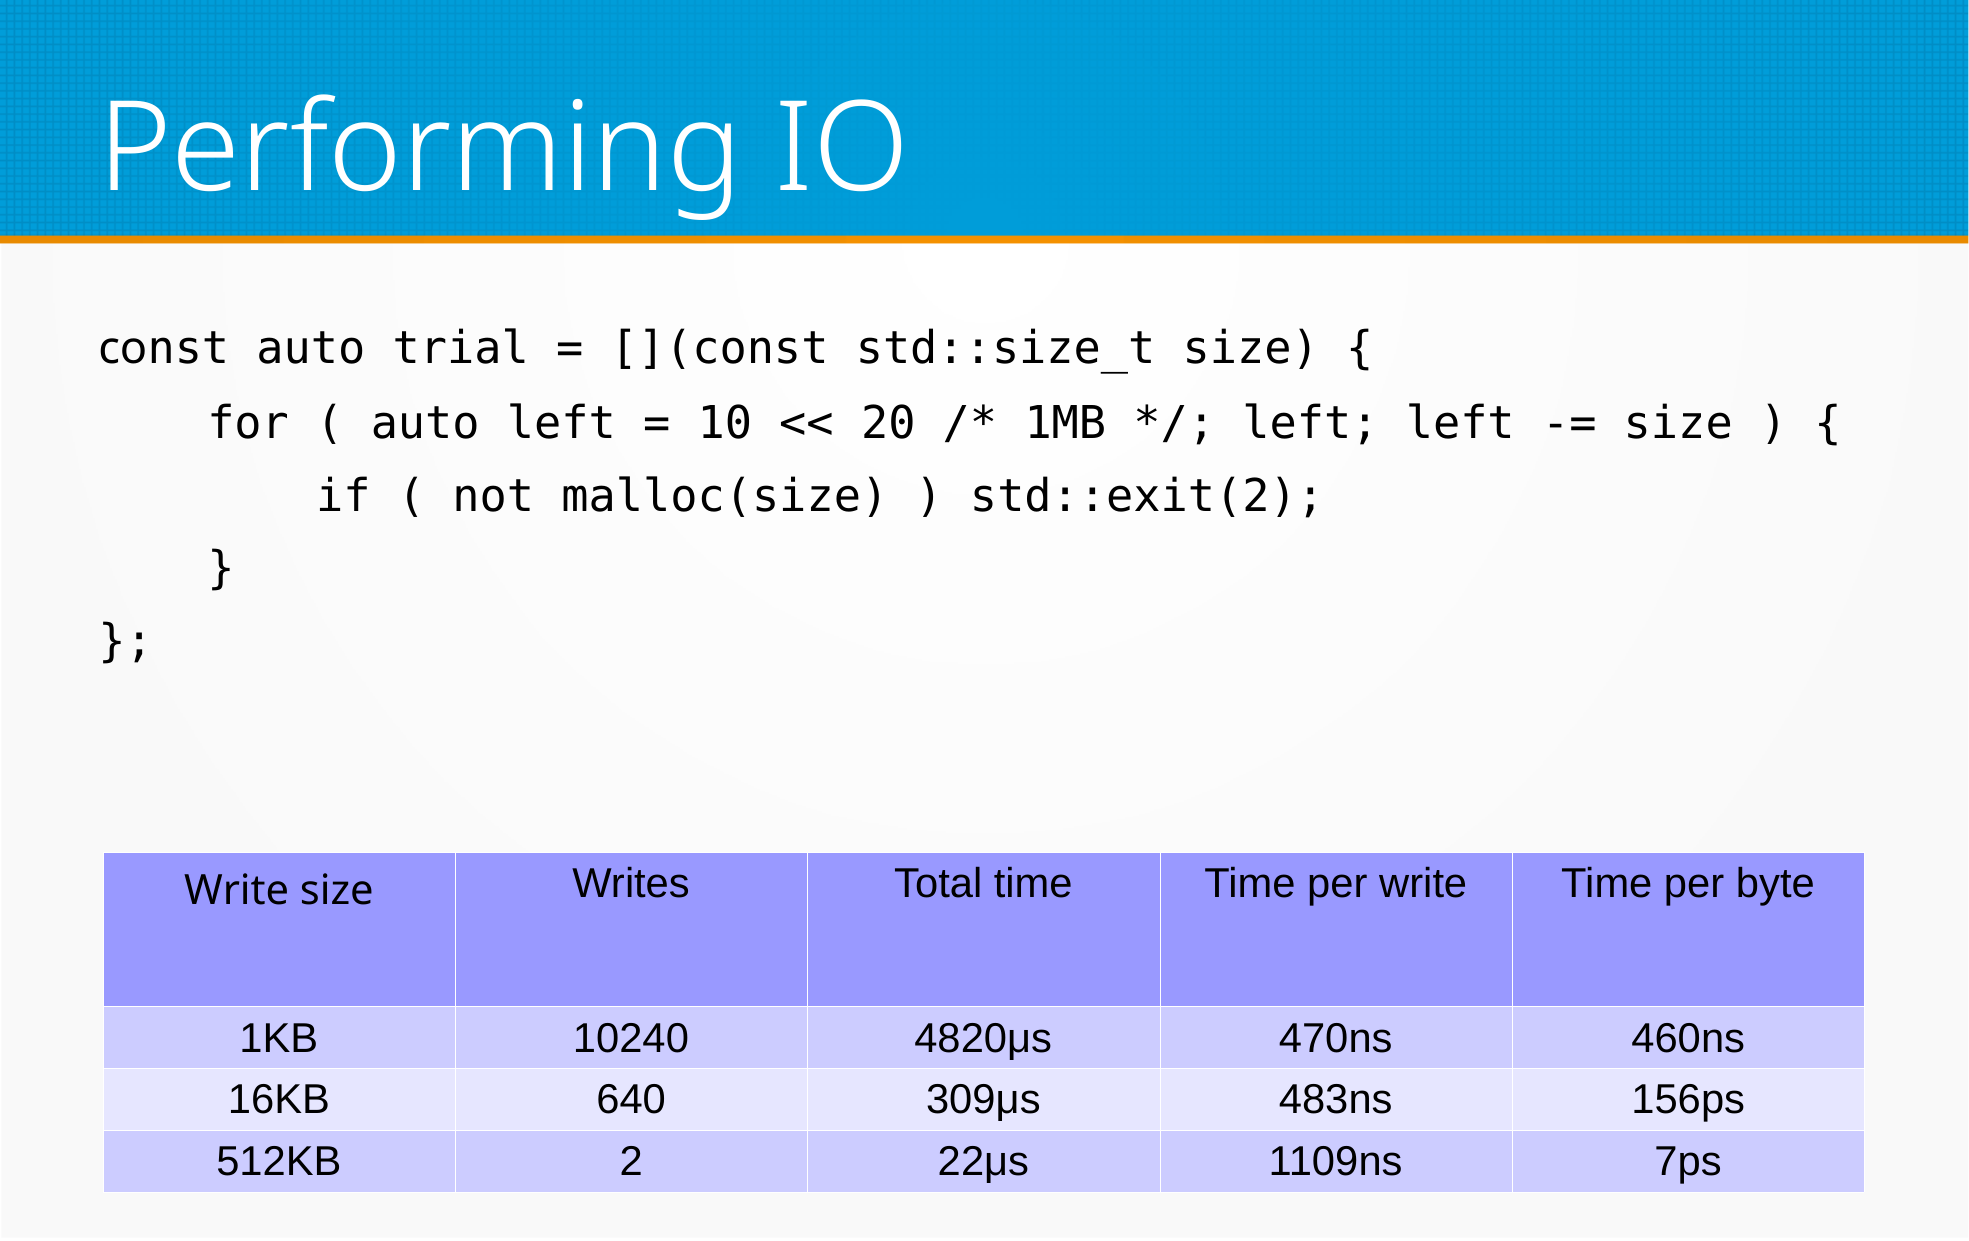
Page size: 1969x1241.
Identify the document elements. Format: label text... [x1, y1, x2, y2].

list const auto trial = [](const std::size_t size) { for ( auto left = 10 << 20 /* 1MB */; left; left -= size ) { if ( not malloc(size) ) std::exit(2); } }; [98, 315, 1861, 680]
table_cell 470ns [1161, 1007, 1512, 1068]
table_cell 22μs [808, 1131, 1160, 1192]
picture [0, 236, 1969, 1241]
table_cell 2 [456, 1131, 807, 1192]
title Performing IO [98, 19, 1870, 227]
table_header Writes [456, 853, 807, 1006]
table_cell 156ps [1513, 1069, 1864, 1130]
table_cell 483ns [1161, 1069, 1512, 1130]
table_cell 4820μs [808, 1007, 1160, 1068]
table_cell 309μs [808, 1069, 1160, 1130]
table_cell 460ns [1513, 1007, 1864, 1068]
table_header Write size [104, 853, 455, 1006]
table_header Time per byte [1513, 853, 1864, 1006]
table_cell 640 [456, 1069, 807, 1130]
table_header Total time [808, 853, 1160, 1006]
table_cell 1109ns [1161, 1131, 1512, 1192]
table_cell 16KB [104, 1069, 455, 1130]
table_cell 10240 [456, 1007, 807, 1068]
table_header Time per write [1161, 853, 1512, 1006]
table_cell 1KB [104, 1007, 455, 1068]
table_cell 512KB [104, 1131, 455, 1192]
table_cell 7ps [1513, 1131, 1864, 1192]
